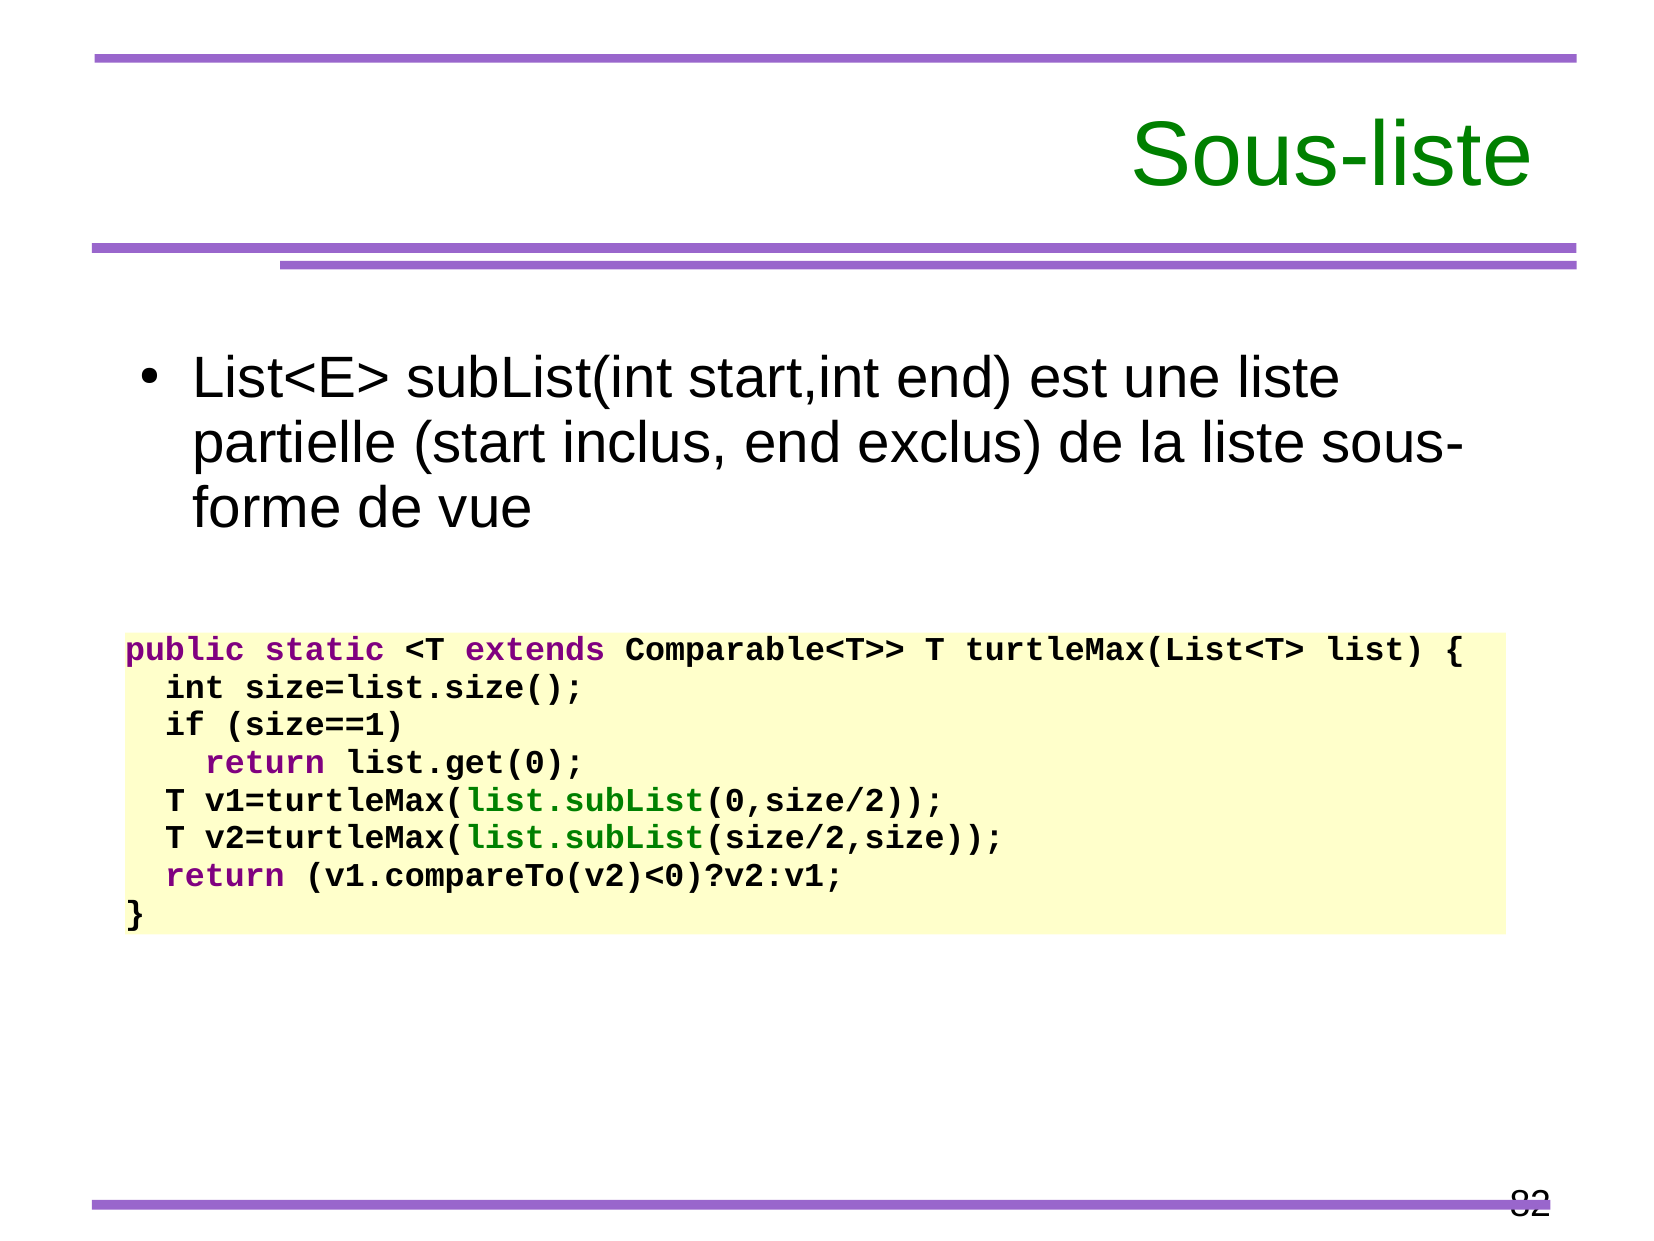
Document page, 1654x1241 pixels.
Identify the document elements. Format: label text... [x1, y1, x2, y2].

text_box public static <T extends Comparable<T>> T turtleMax(List<T> list) { int size=list.size(); if (size==1) return list.get(0); T v1=turtleMax(list.subList(0,size/2)); T v2=turtleMax(list.subList(size/2,size)); return (v1.compareTo(v2)<0)?v2:v1; } [125, 632, 1506, 935]
title Sous-liste [121, 49, 1534, 257]
list List<E> subList(int start,int end) est une liste partielle (start inclus, end exclus) de la liste sous-forme de vue [121, 344, 1534, 1127]
